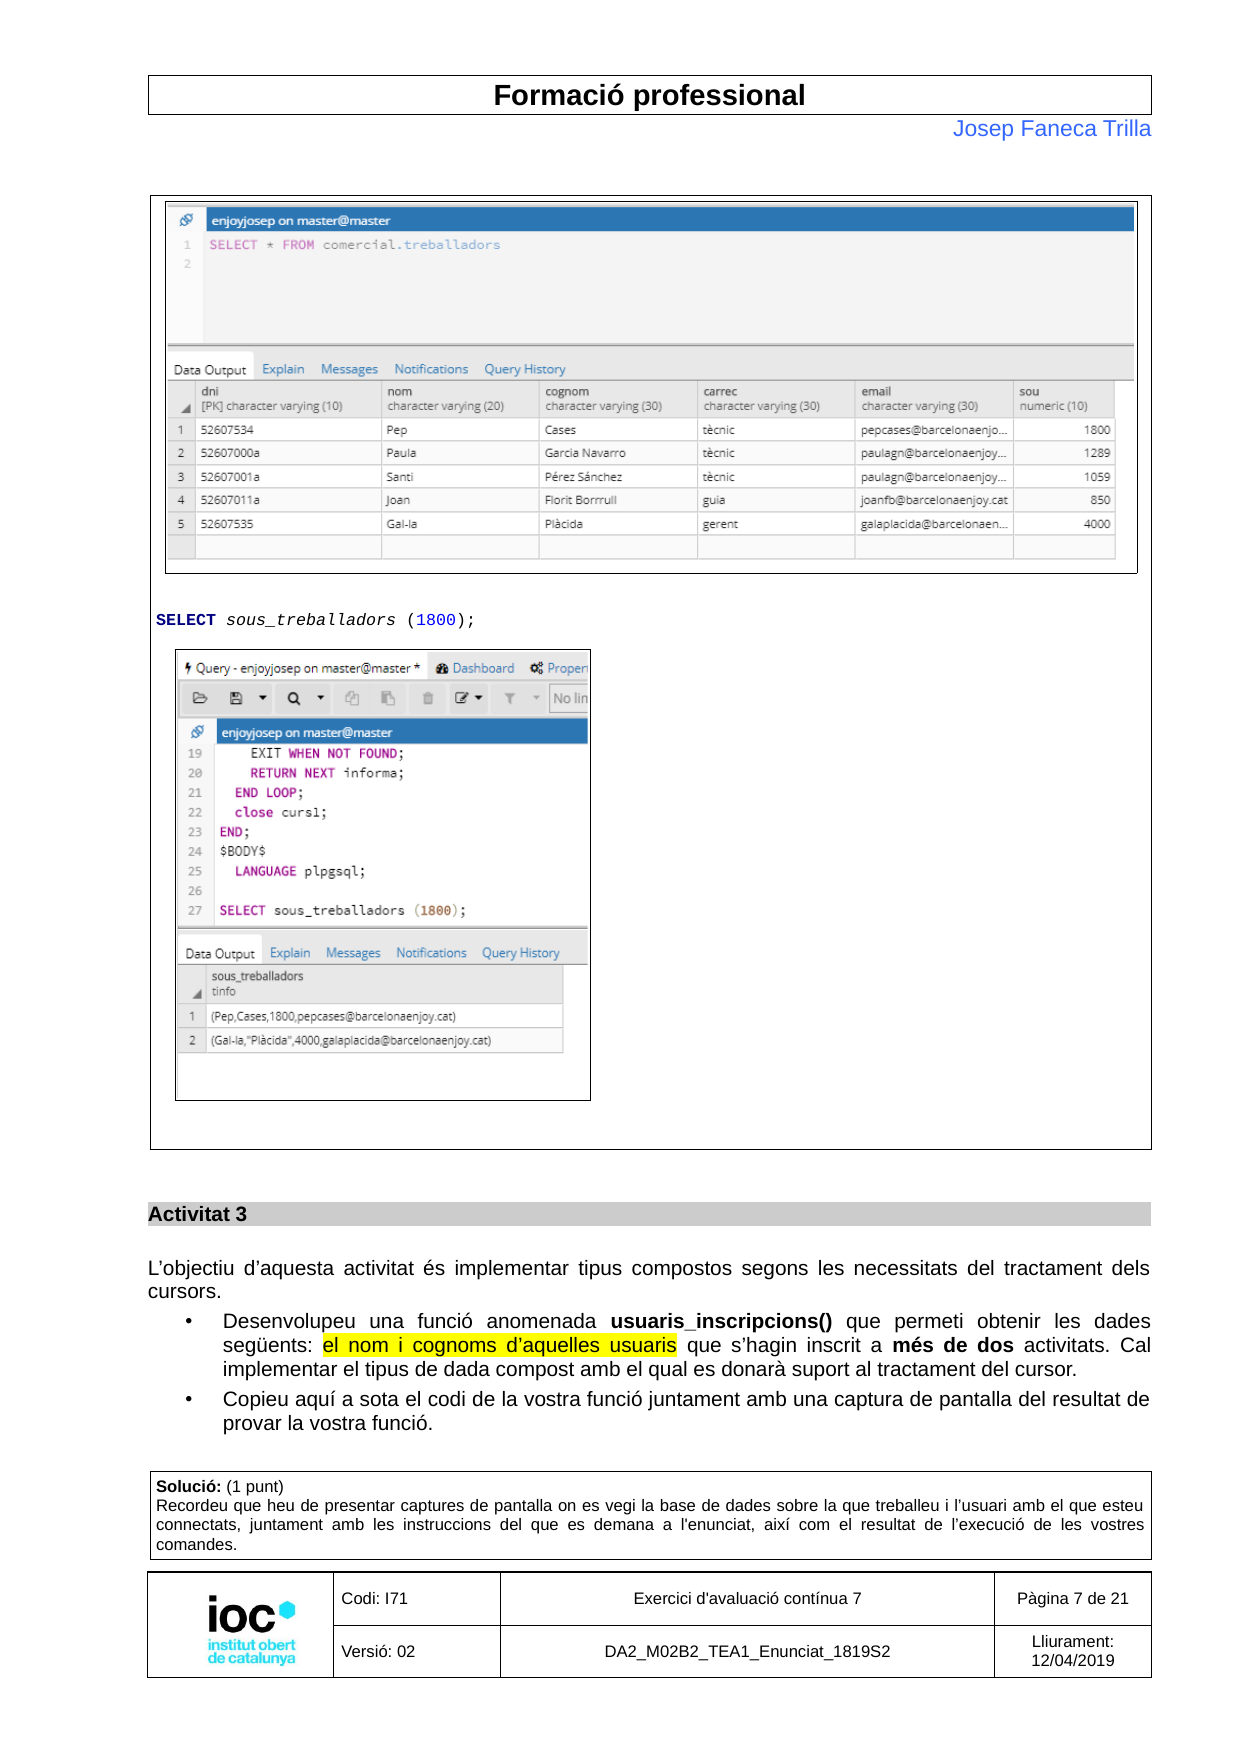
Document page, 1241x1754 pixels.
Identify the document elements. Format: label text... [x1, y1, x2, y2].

text L’objectiu d’aquesta activitat és implementar tipus compostos segons les necessitats del tractament dels cursors. [148, 1255, 1151, 1303]
table_header SELECT sous_treballadors (1800); [151, 196, 1151, 1148]
table_header Solució: (1 punt) Recordeu que heu de presentar captures de pantalla on es vegi la base de dades sobre la que treballeu i l’usuari amb el que esteu connectats, juntament amb les instruccions del que es demana a l'enunciat, així com el resultat de l’execució de les vostres comandes. [151, 1472, 1151, 1559]
list Desenvolupeu una funció anomenada usuaris_inscripcions() que permeti obtenir les dades següents: el nom i cognoms d’aquelles usuaris que s’hagin inscrit a més de dos activitats. Cal implementar el tipus de dada compost amb el qual es donarà suport al tractament del cursor. [185, 1309, 1151, 1381]
picture [195, 1581, 309, 1677]
picture [167, 203, 1134, 571]
text Activitat 3 [148, 1202, 1151, 1226]
picture [177, 652, 588, 1098]
list Copieu aquí a sota el codi de la vostra funció juntament amb una captura de pantalla del resultat de provar la vostra funció. [185, 1387, 1151, 1435]
